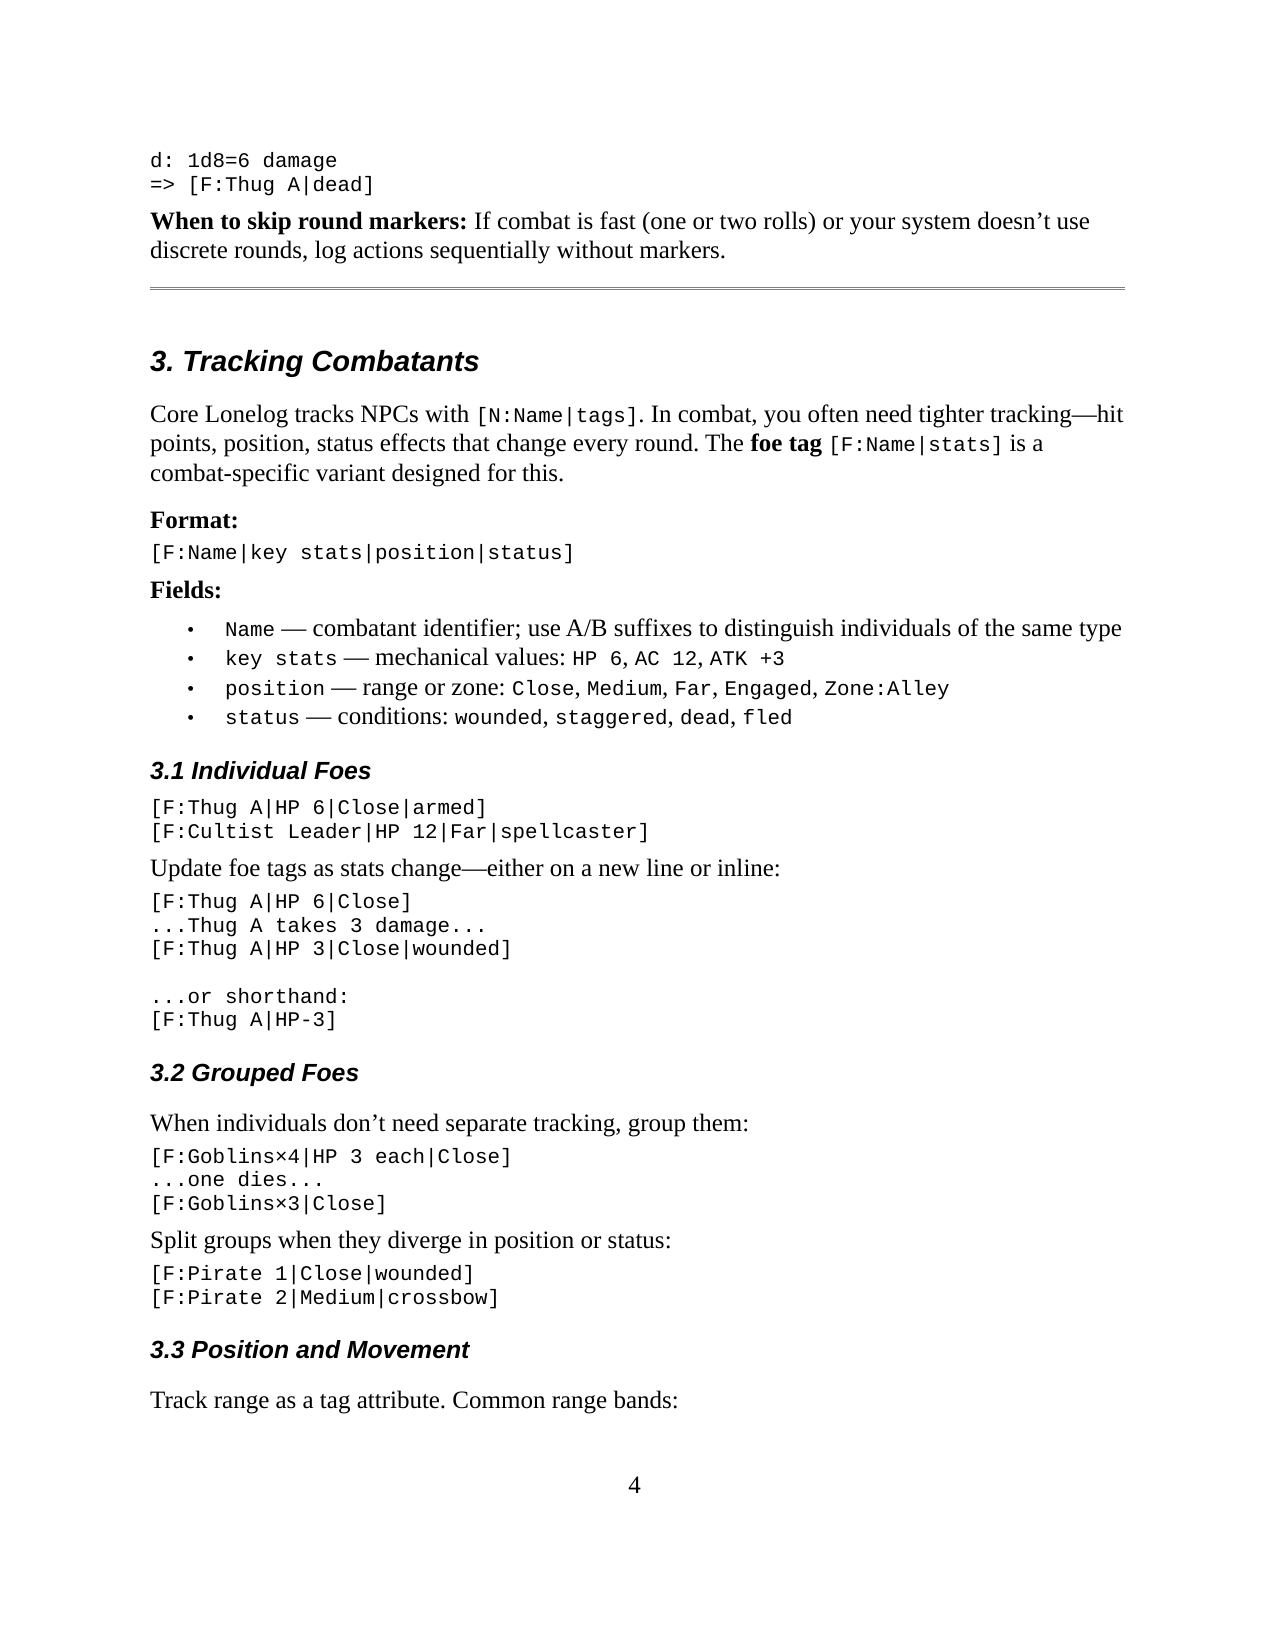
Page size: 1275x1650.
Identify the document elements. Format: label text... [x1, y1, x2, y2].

subtitle 3.1 Individual Foes [150, 756, 1125, 784]
text ...one dies... [150, 1169, 1125, 1193]
text When to skip round markers: If combat is fast (one or two rolls) or your system doesn’t use discrete rounds, log actions sequentially without markers. [150, 206, 1125, 264]
text [F:Pirate 1|Close|wounded] [150, 1263, 1125, 1287]
subtitle 3.2 Grouped Foes [150, 1058, 1125, 1086]
text Track range as a tag attribute. Common range bands: [150, 1386, 1125, 1414]
text [F:Goblins×3|Close] [150, 1193, 1125, 1217]
text [F:Pirate 2|Medium|crossbow] [150, 1287, 1125, 1311]
list key stats — mechanical values: HP 6, AC 12, ATK +3 [187, 642, 1125, 672]
subtitle 3. Tracking Combatants [150, 344, 1125, 377]
text When individuals don’t need separate tracking, group them: [150, 1108, 1125, 1137]
text Update foe tags as stats change—either on a new line or inline: [150, 853, 1125, 882]
text Format: [150, 505, 1125, 533]
text [F:Name|key stats|position|status] [150, 542, 1125, 566]
list position — range or zone: Close, Medium, Far, Engaged, Zone:Alley [187, 672, 1125, 701]
text [F:Thug A|HP 6|Close|armed] [150, 797, 1125, 821]
text [F:Cultist Leader|HP 12|Far|spellcaster] [150, 821, 1125, 844]
subtitle 3.3 Position and Movement [150, 1336, 1125, 1364]
text => [F:Thug A|dead] [150, 174, 1125, 197]
text ...Thug A takes 3 damage... [150, 915, 1125, 938]
list status — conditions: wounded, staggered, dead, fled [187, 701, 1125, 731]
text d: 1d8=6 damage [150, 150, 1125, 174]
text ...or shorthand: [150, 986, 1125, 1009]
text [F:Goblins×4|HP 3 each|Close] [150, 1146, 1125, 1169]
text [F:Thug A|HP 6|Close] [150, 891, 1125, 915]
text [F:Thug A|HP 3|Close|wounded] [150, 938, 1125, 962]
text Split groups when they diverge in position or status: [150, 1226, 1125, 1254]
list Name — combatant identifier; use A/B suffixes to distinguish individuals of the same type [187, 613, 1125, 642]
text Core Lonelog tracks NPCs with [N:Name|tags]. In combat, you often need tighter tracking—hit points, position, status effects that change every round. The foe tag [F:Name|stats] is a combat-specific variant designed for this. [150, 399, 1125, 487]
text Fields: [150, 575, 1125, 604]
text [F:Thug A|HP-3] [150, 1009, 1125, 1033]
